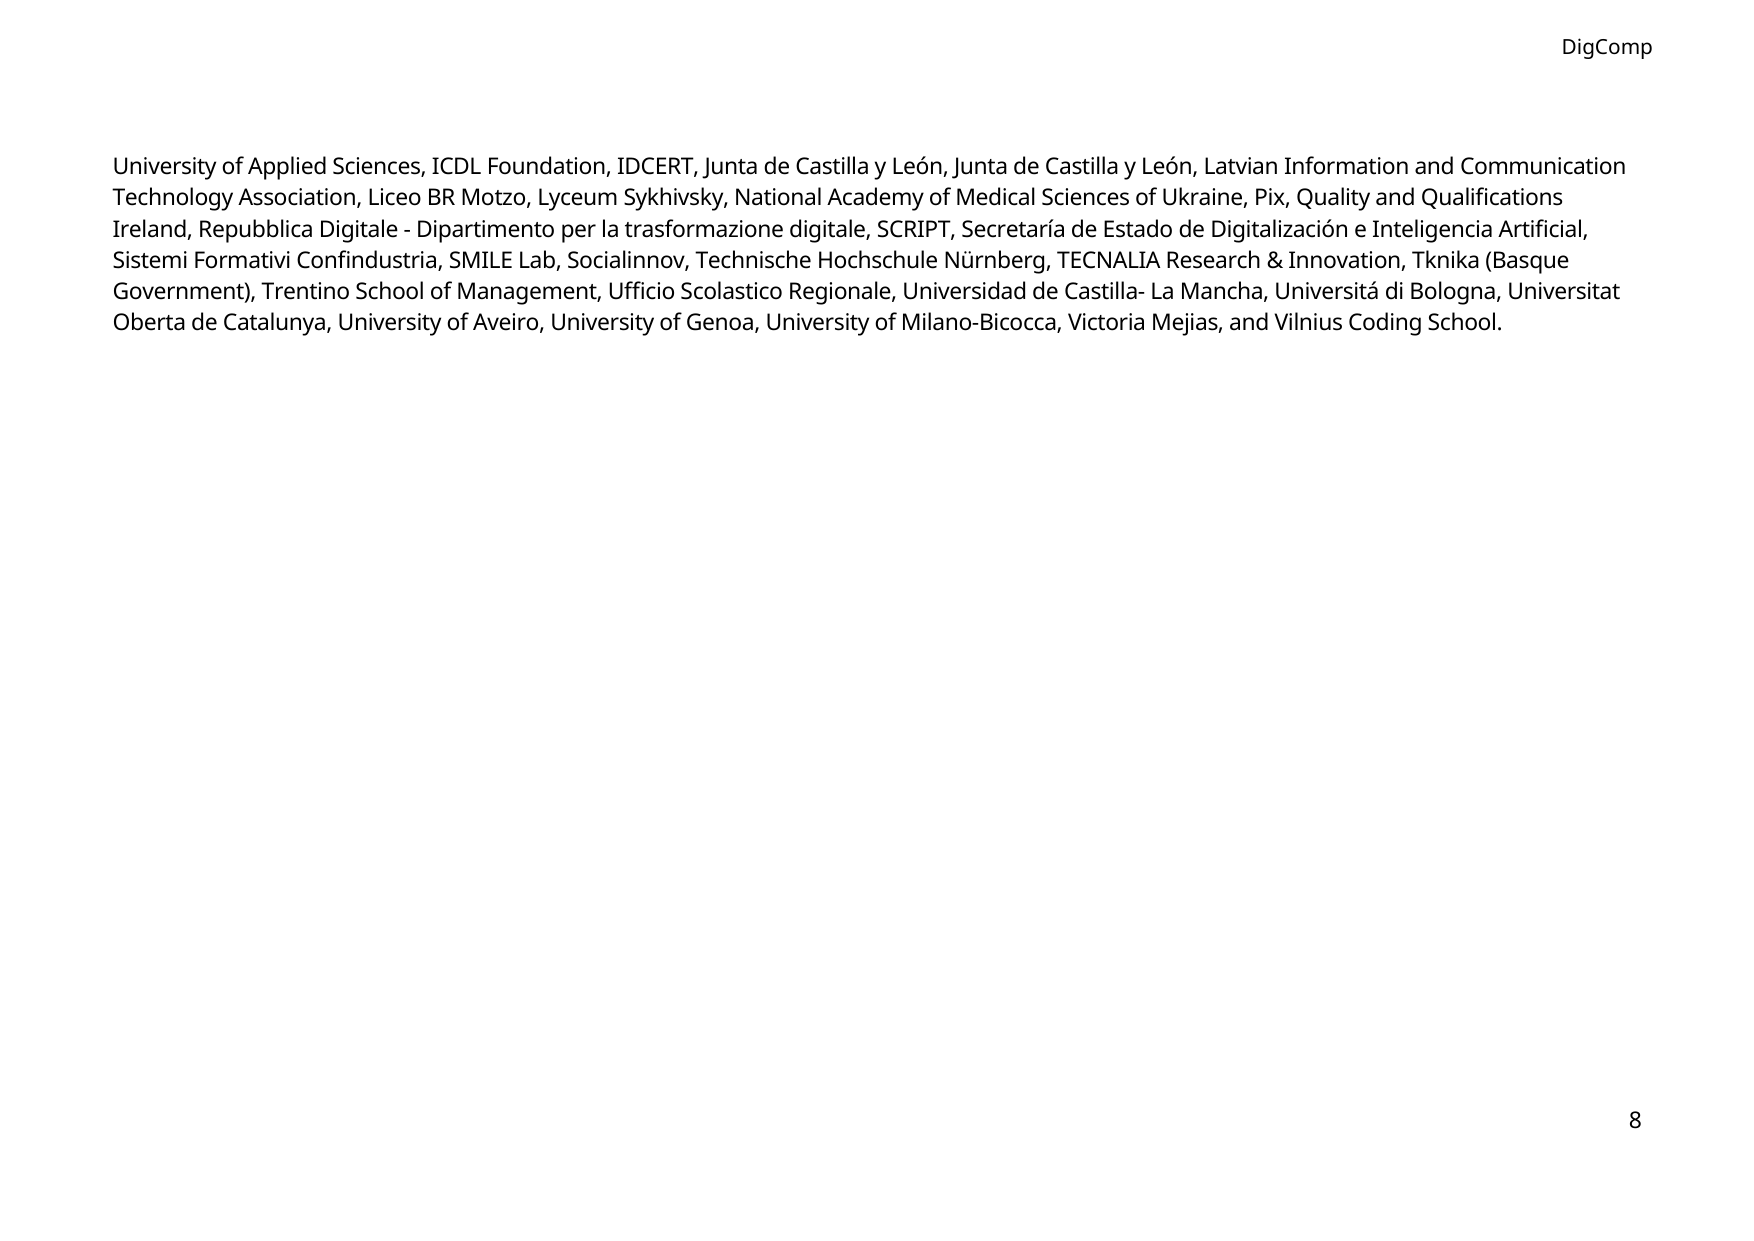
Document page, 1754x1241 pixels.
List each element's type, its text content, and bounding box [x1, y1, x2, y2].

text University of Applied Sciences, ICDL Foundation, IDCERT, Junta de Castilla y León, Junta de Castilla y León, Latvian Information and Communication Technology Association, Liceo BR Motzo, Lyceum Sykhivsky, National Academy of Medical Sciences of Ukraine, Pix, Quality and Qualifications Ireland, Repubblica Digitale - Dipartimento per la trasformazione digitale, SCRIPT, Secretaría de Estado de Digitalización e Inteligencia Artificial, Sistemi Formativi Confindustria, SMILE Lab, Socialinnov, Technische Hochschule Nürnberg, TECNALIA Research & Innovation, Tknika (Basque Government), Trentino School of Management, Ufficio Scolastico Regionale, Universidad de Castilla- La Mancha, Universitá di Bologna, Universitat Oberta de Catalunya, University of Aveiro, University of Genoa, University of Milano-Bicocca, Victoria Mejias, and Vilnius Coding School. [112, 150, 1641, 337]
